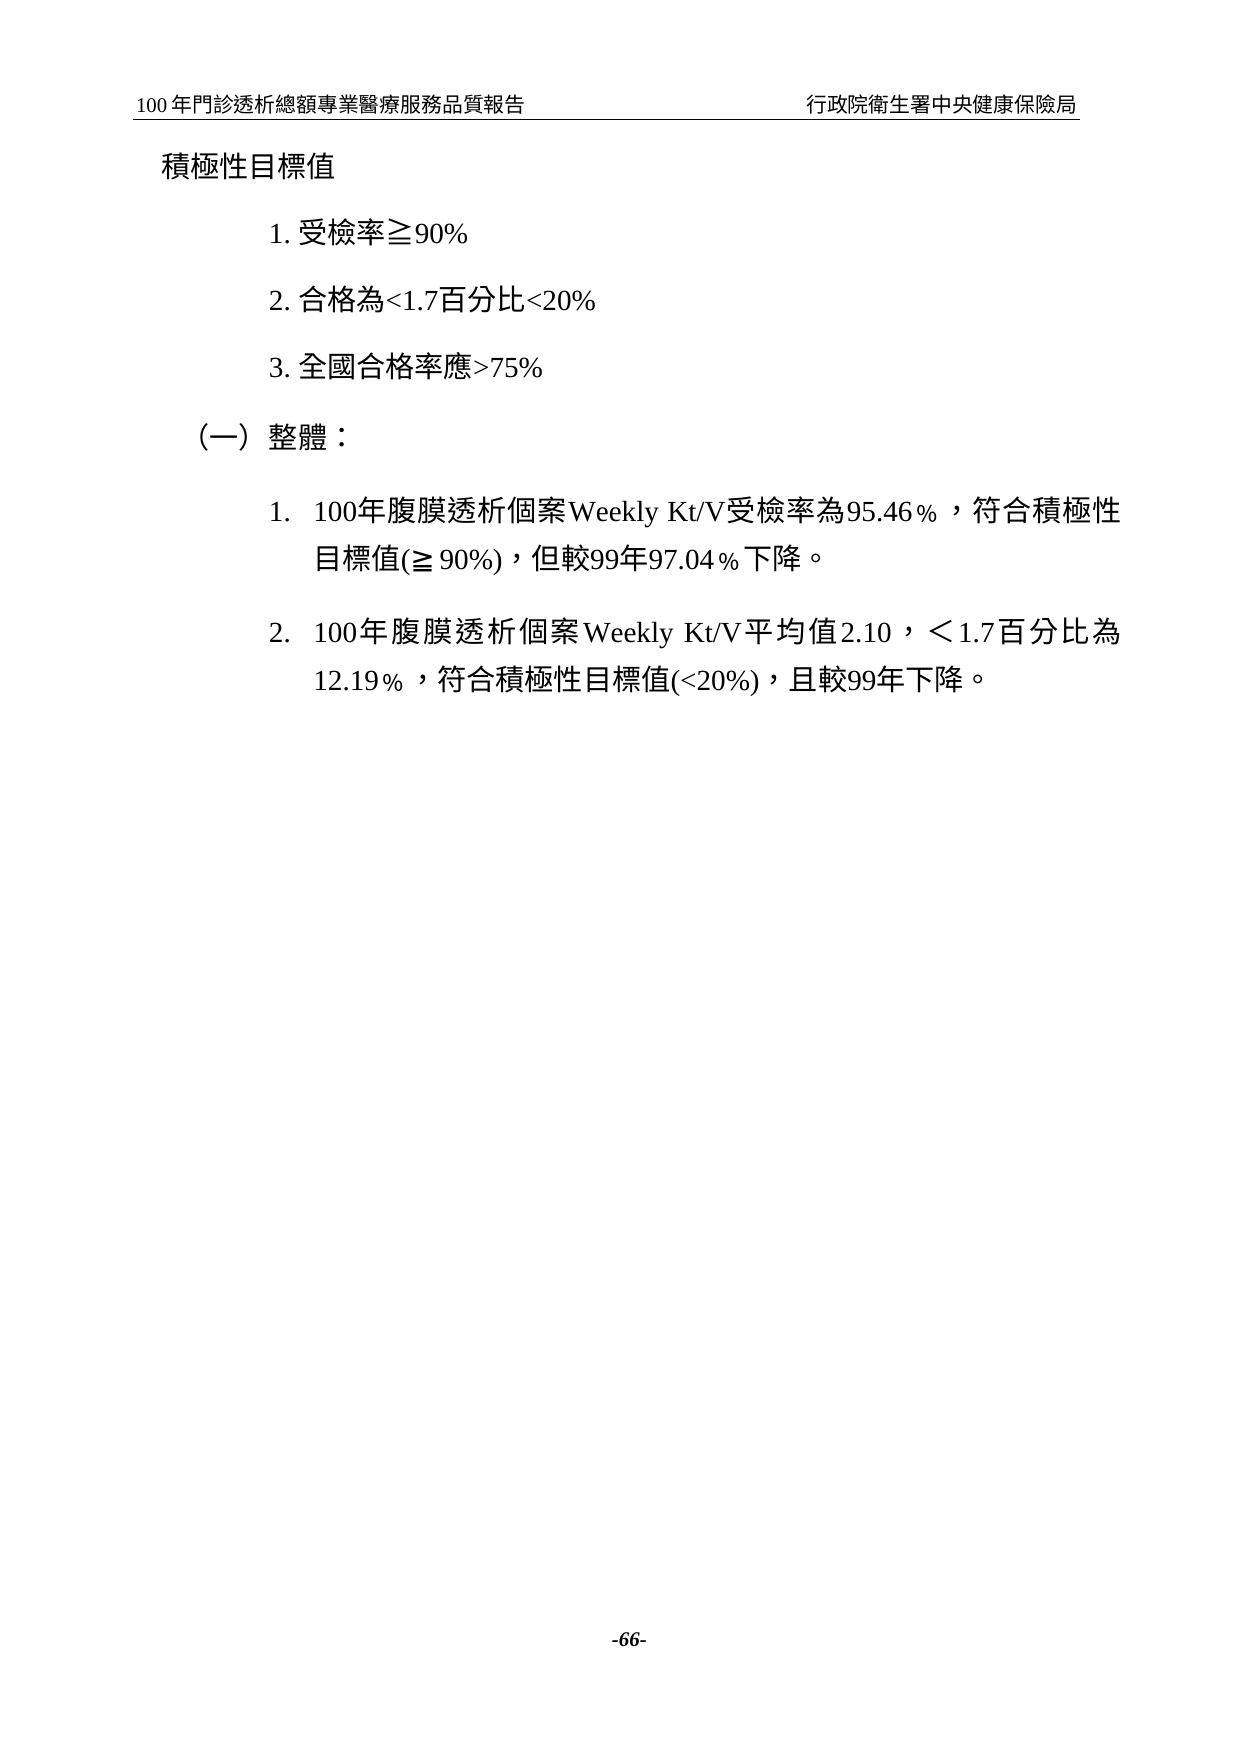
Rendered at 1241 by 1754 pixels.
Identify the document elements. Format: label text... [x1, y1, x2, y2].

text 3. 全國合格率應>75% [161, 344, 1122, 386]
list 整體： [180, 411, 1122, 458]
list 100年腹膜透析個案Weekly Kt/V平均值2.10，＜1.7百分比為12.19﹪，符合積極性目標值(<20%)，且較99年下降。 [269, 604, 1122, 700]
text 2. 合格為<1.7百分比<20% [161, 277, 1122, 319]
text 1. 受檢率≧90% [161, 211, 1122, 252]
text 積極性目標值 [161, 144, 1122, 186]
list 100年腹膜透析個案Weekly Kt/V受檢率為95.46﹪，符合積極性目標值(≧90%)，但較99年97.04﹪下降。 [269, 483, 1122, 579]
